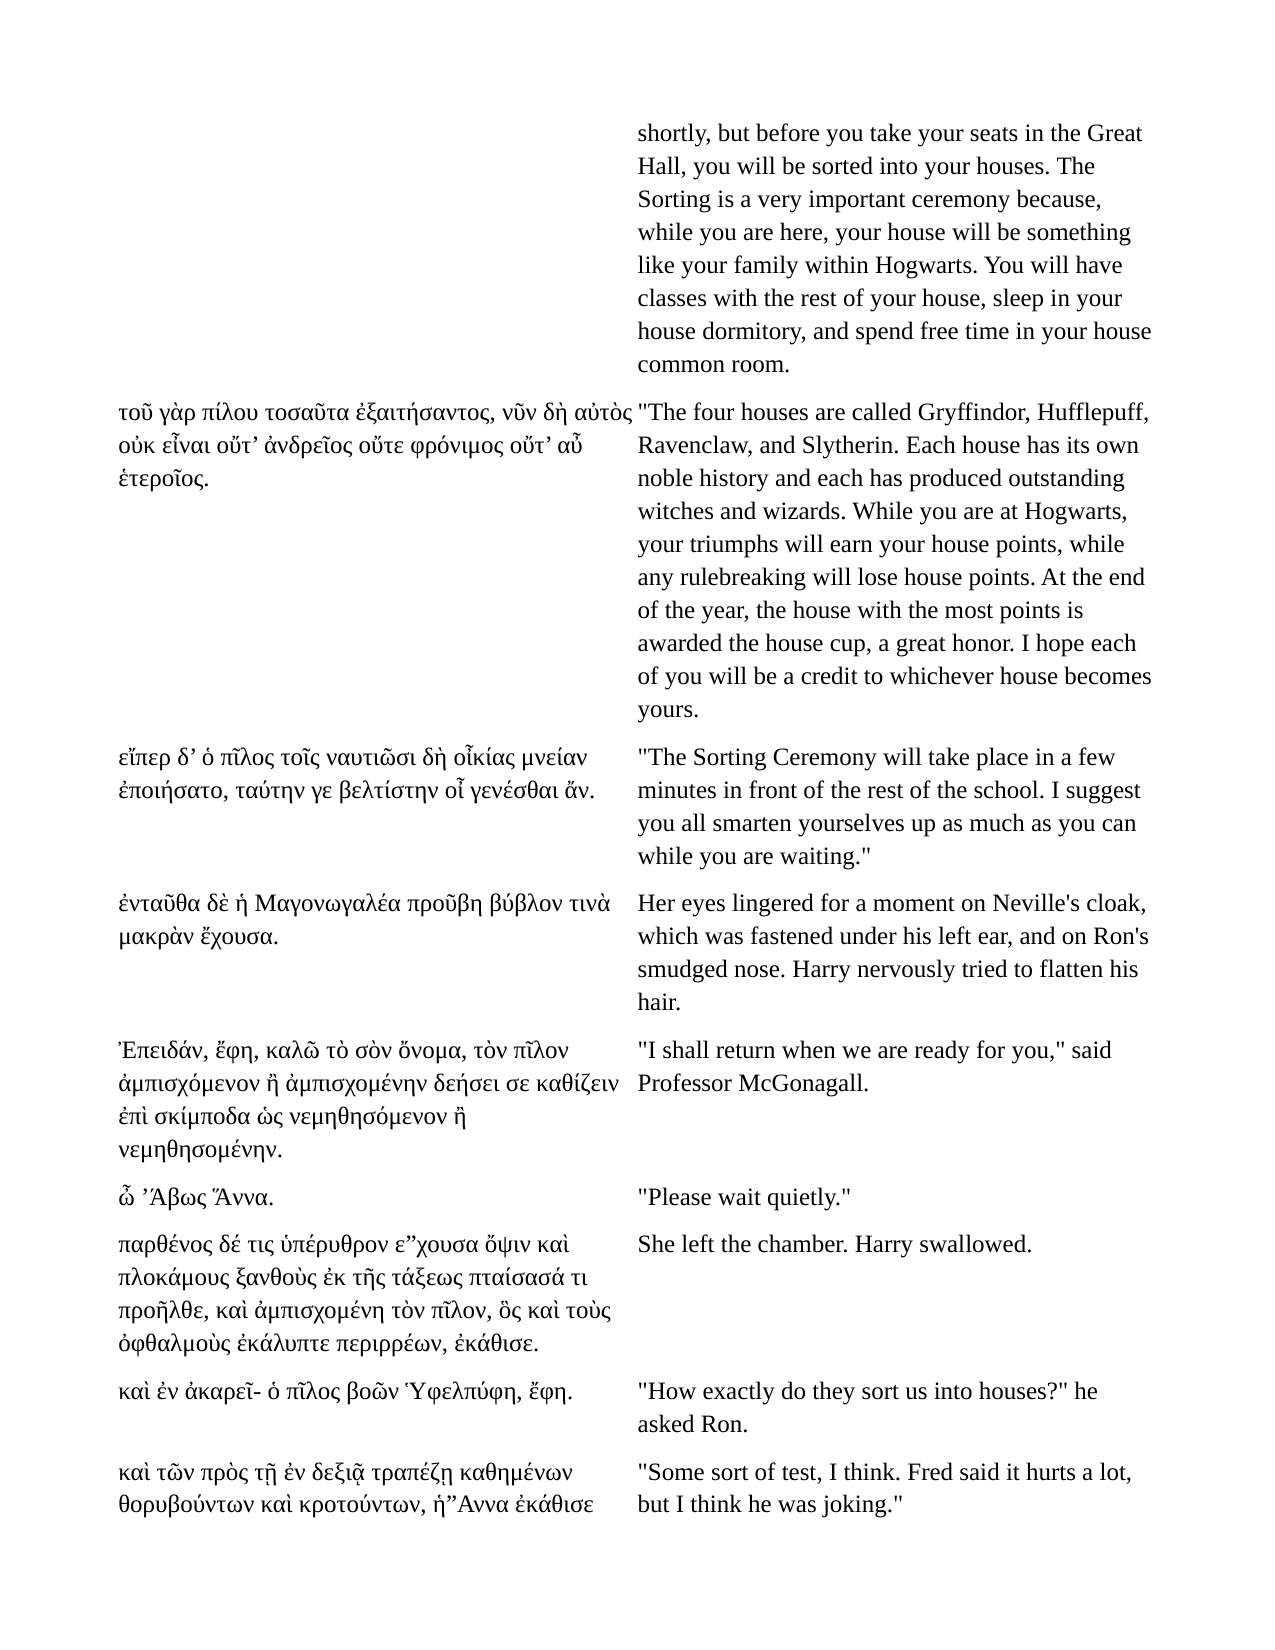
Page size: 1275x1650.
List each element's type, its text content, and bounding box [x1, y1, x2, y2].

table_cell τοῦ γὰρ πίλου τοσαῦτα ἐξαιτήσαντος, νῦν δὴ αὐτὸς οὐκ εἶναι οὔτ’ ἀνδρεῖος οὔτε φρόνιμος οὔτ’ αὖ ἑτεροῖος. [118, 397, 637, 742]
table_cell ὦ ’Άβως Ἅννα. [118, 1182, 637, 1229]
table_cell εἴπερ δ’ ὁ πῖλος τοῖς ναυτιῶσι δὴ οἶκίας μνείαν ἐποιήσατο, ταύτην γε βελτίστην οἶ γενέσθαι ἄν. [118, 742, 637, 888]
table_cell She left the chamber. Harry swallowed. [638, 1229, 1157, 1376]
table_cell shortly, but before you take your seats in the Great Hall, you will be sorted into your houses. The Sorting is a very important ceremony because, while you are here, your house will be something like your family within Hogwarts. You will have classes with the rest of your house, sleep in your house dormitory, and spend free time in your house common room. [638, 118, 1157, 397]
table_cell Ἐπειδάν, ἔφη, καλῶ τὸ σὸν ὄνομα, τὸν πῖλον ἀμπισχόμενον ἢ ἀμπισχομένην δεήσει σε καθίζειν ἐπὶ σκίμποδα ὡς νεμηθησόμενον ἢ νεμηθησομένην. [118, 1035, 637, 1182]
table_cell Her eyes lingered for a moment on Neville's cloak, which was fastened under his left ear, and on Ron's smudged nose. Harry nervously tried to flatten his hair. [638, 888, 1157, 1035]
table_cell "The four houses are called Gryffindor, Hufflepuff, Ravenclaw, and Slytherin. Each house has its own noble history and each has produced outstanding witches and wizards. While you are at Hogwarts, your triumphs will earn your house points, while any rulebreaking will lose house points. At the end of the year, the house with the most points is awarded the house cup, a great honor. I hope each of you will be a credit to whichever house becomes yours. [638, 397, 1157, 742]
table_cell καὶ ἐν ἀκαρεῖ- ὁ πῖλος βοῶν Ὑφελπύφη, ἔφη. [118, 1376, 637, 1457]
table_cell παρθένος δέ τις ὑπέρυθρον ε”χουσα ὄψιν καὶ πλοκάμους ξανθοὺς ἐκ τῆς τάξεως πταίσασά τι προῆλθε, καὶ ἀμπισχομένη τὸν πῖλον, ὃς καὶ τοὺς ὀφθαλμοὺς ἐκάλυπτε περιρρέων, ἐκάθισε. [118, 1229, 637, 1376]
table_cell "Some sort of test, I think. Fred said it hurts a lot, but I think he was joking." [638, 1457, 1157, 1518]
table_cell "I shall return when we are ready for you," said Professor McGonagall. [638, 1035, 1157, 1182]
table_cell [118, 118, 637, 397]
table_cell ἐνταῦθα δὲ ἡ Μαγονωγαλέα προῦβη βύβλον τινὰ μακρὰν ἔχουσα. [118, 888, 637, 1035]
table_cell "The Sorting Ceremony will take place in a few minutes in front of the rest of the school. I suggest you all smarten yourselves up as much as you can while you are waiting." [638, 742, 1157, 888]
table_cell καὶ τῶν πρὸς τῇ ἐν δεξιᾷ τραπέζῃ καθημένων θορυβούντων καὶ κροτούντων, ἡ”Αννα ἐκάθισε [118, 1457, 637, 1518]
table_cell "How exactly do they sort us into houses?" he asked Ron. [638, 1376, 1157, 1457]
table_cell "Please wait quietly." [638, 1182, 1157, 1229]
